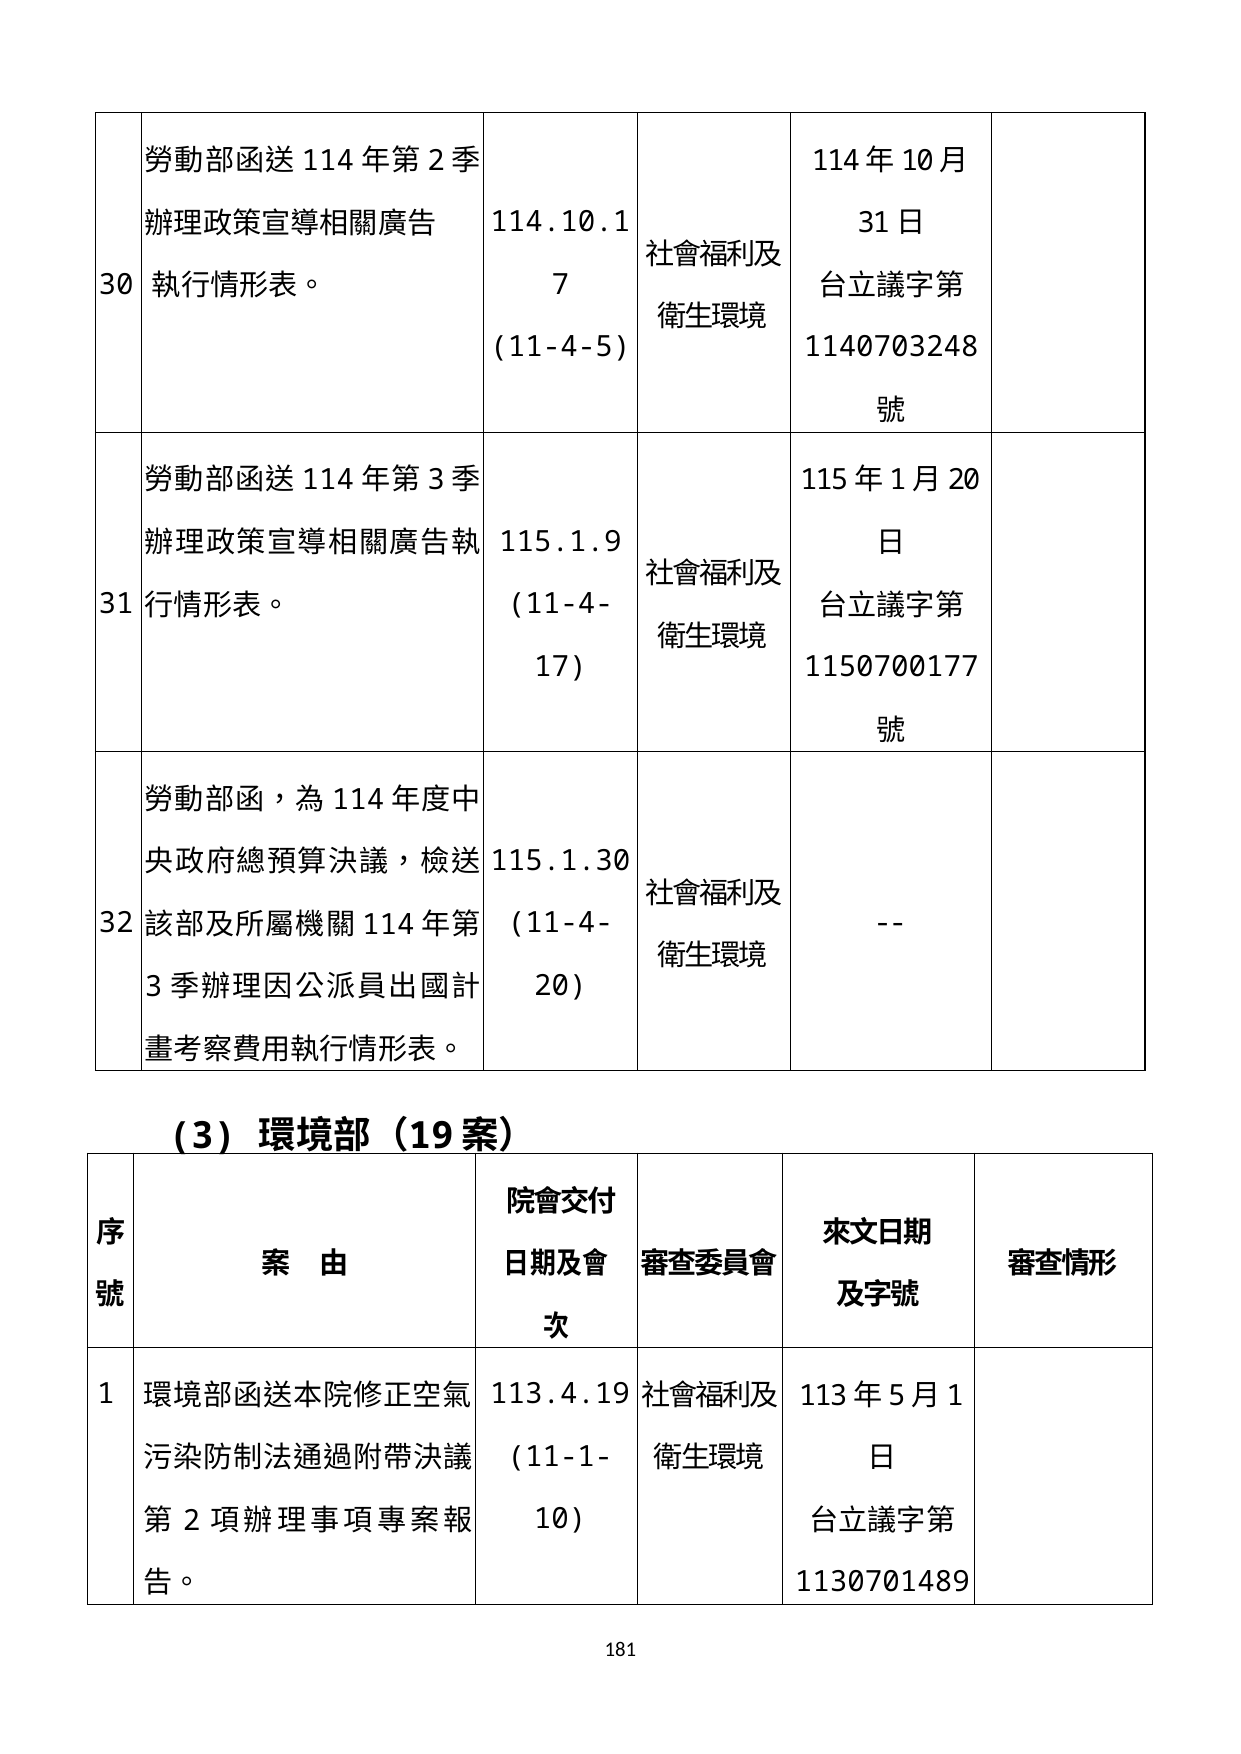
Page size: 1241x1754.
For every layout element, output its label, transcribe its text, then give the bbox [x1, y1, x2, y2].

table_cell 環境部函送本院修正空氣污染防制法通過附帶決議第2項辦理事項專案報告。 [134, 1348, 475, 1604]
table_cell 勞動部函送114年第2季辦理政策宣導相關廣告 執行情形表。 [142, 113, 483, 432]
table_cell [96, 752, 141, 1070]
table_cell [992, 113, 1144, 432]
table_cell [96, 433, 141, 751]
table_cell 勞動部函送114年第3季辦理政策宣導相關廣告執行情形表。 [142, 433, 483, 751]
table_header 序號 [88, 1154, 133, 1347]
table_cell [992, 433, 1144, 751]
table_header 審查情形 [975, 1154, 1152, 1347]
table_header 案 由 [134, 1154, 475, 1347]
table_cell 115.1.30 (11-4-20) [484, 752, 637, 1070]
table_cell [975, 1348, 1152, 1604]
table_cell 社會福利及衛生環境 [638, 1348, 782, 1604]
table_cell 社會福利及衛生環境 [638, 752, 790, 1070]
table_cell 113年5月1日 台立議字第1130701489 [783, 1348, 974, 1604]
table_cell [88, 1348, 133, 1604]
table_cell 勞動部函，為114年度中央政府總預算決議，檢送該部及所屬機關114年第3季辦理因公派員出國計畫考察費用執行情形表。 [142, 752, 483, 1070]
table_cell [96, 113, 141, 432]
table_header 審查委員會 [638, 1154, 782, 1347]
table_cell 113.4.19 (11-1-10) [476, 1348, 637, 1604]
table_cell 115年1月20日 台立議字第1150700177號 [791, 433, 991, 751]
table_cell 115.1.9 (11-4-17) [484, 433, 637, 751]
list 環境部（19案） [168, 1090, 1122, 1153]
table_header 院會交付 日期及會次 [476, 1154, 637, 1347]
table_cell [992, 752, 1144, 1070]
table_cell 114年10月31日 台立議字第1140703248號 [791, 113, 991, 432]
table_header 來文日期 及字號 [783, 1154, 974, 1347]
table_cell 社會福利及衛生環境 [638, 433, 790, 751]
table_cell 社會福利及衛生環境 [638, 113, 790, 432]
table_cell 114.10.17 (11-4-5) [484, 113, 637, 432]
table_cell -- [791, 752, 991, 1070]
